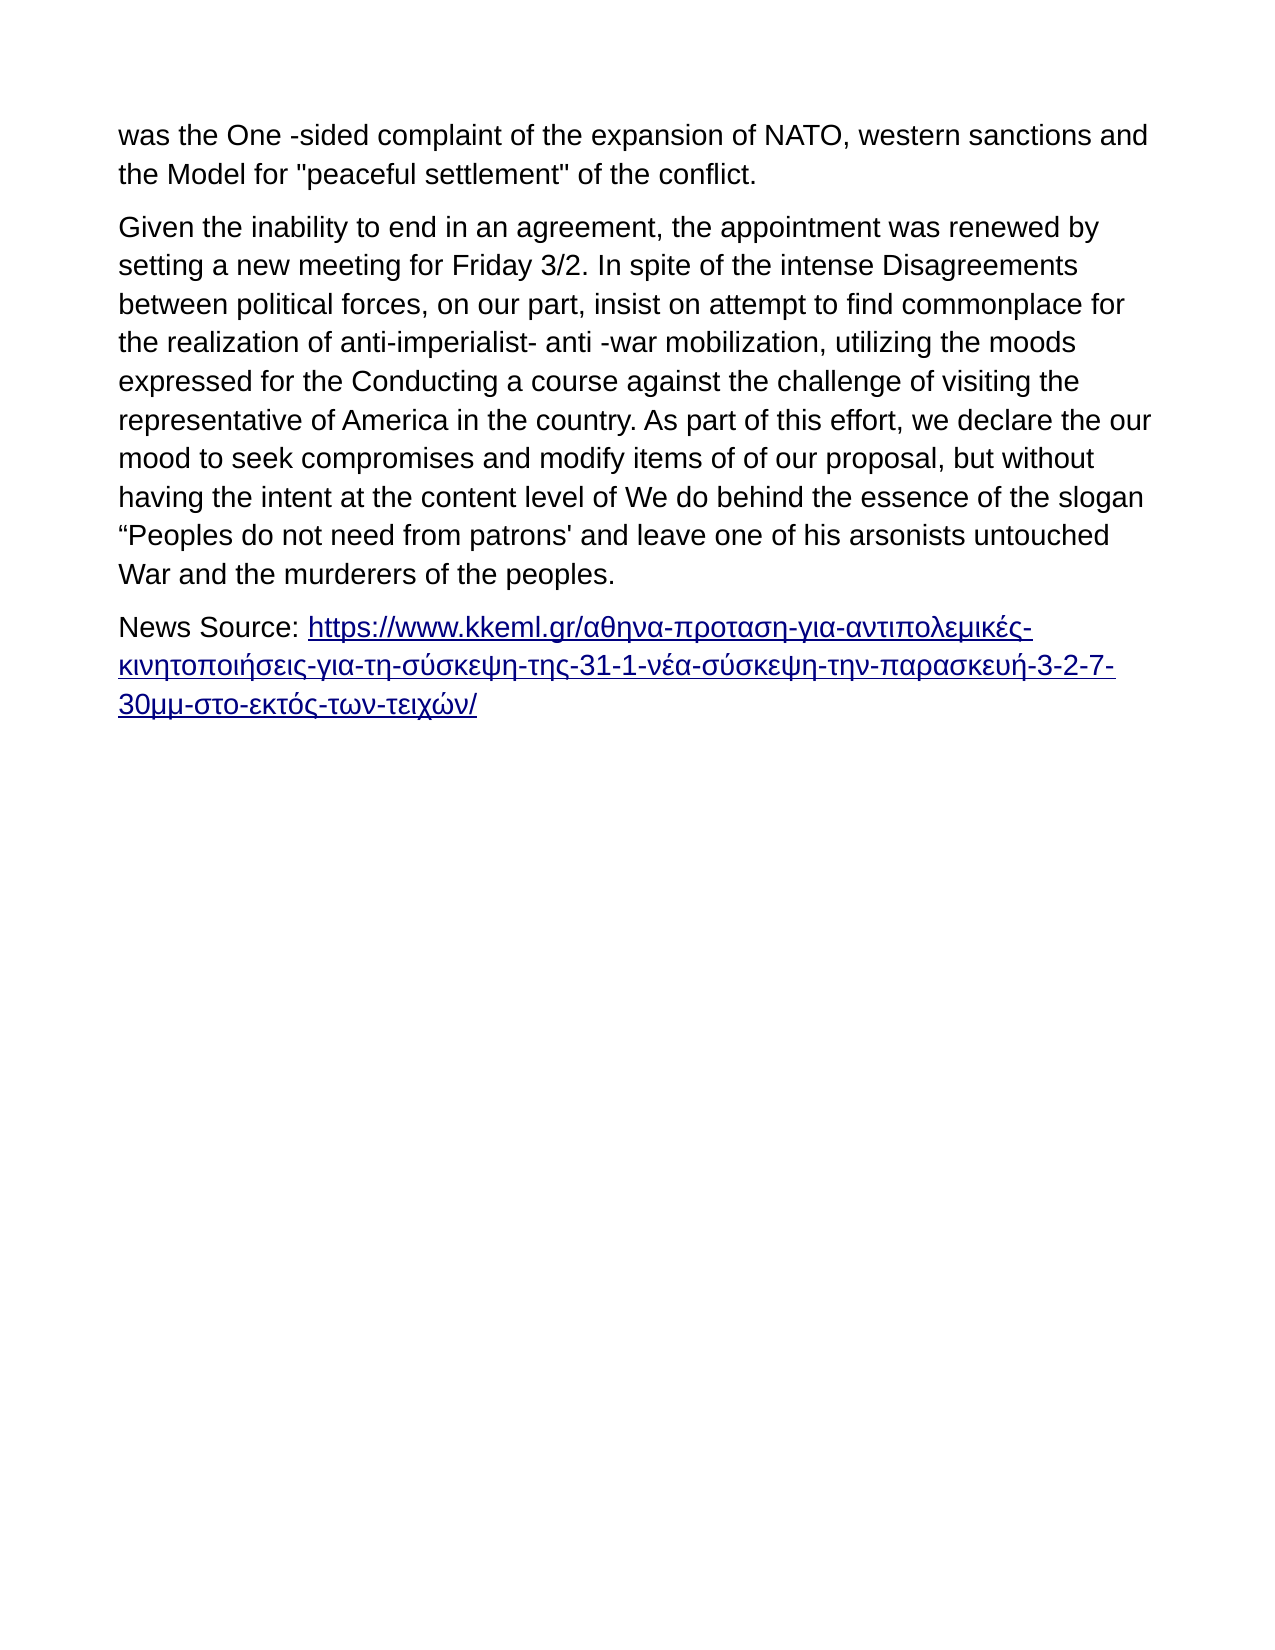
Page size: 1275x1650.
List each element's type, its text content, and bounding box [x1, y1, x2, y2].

text Given the inability to end in an agreement, the appointment was renewed by setting a new meeting for Friday 3/2. In spite of the intense Disagreements between political forces, on our part, insist on attempt to find commonplace for the realization of anti-imperialist- anti -war mobilization, utilizing the moods expressed for the Conducting a course against the challenge of visiting the representative of America in the country. As part of this effort, we declare the our mood to seek compromises and modify items of of our proposal, but without having the intent at the content level of We do behind the essence of the slogan “Peoples do not need from patrons' and leave one of his arsonists untouched War and the murderers of the peoples. [118, 210, 1157, 590]
text was the One -sided complaint of the expansion of NATO, western sanctions and the Model for "peaceful settlement" of the conflict. [118, 118, 1157, 190]
text News Source: https://www.kkeml.gr/αθηνα-προταση-για-αντιπολεμικές-κινητοποιήσεις-για-τη-σύσκεψη-της-31-1-νέα-σύσκεψη-την-παρασκευή-3-2-7-30μμ-στο-εκτός-των-τειχών/ [118, 610, 1157, 720]
